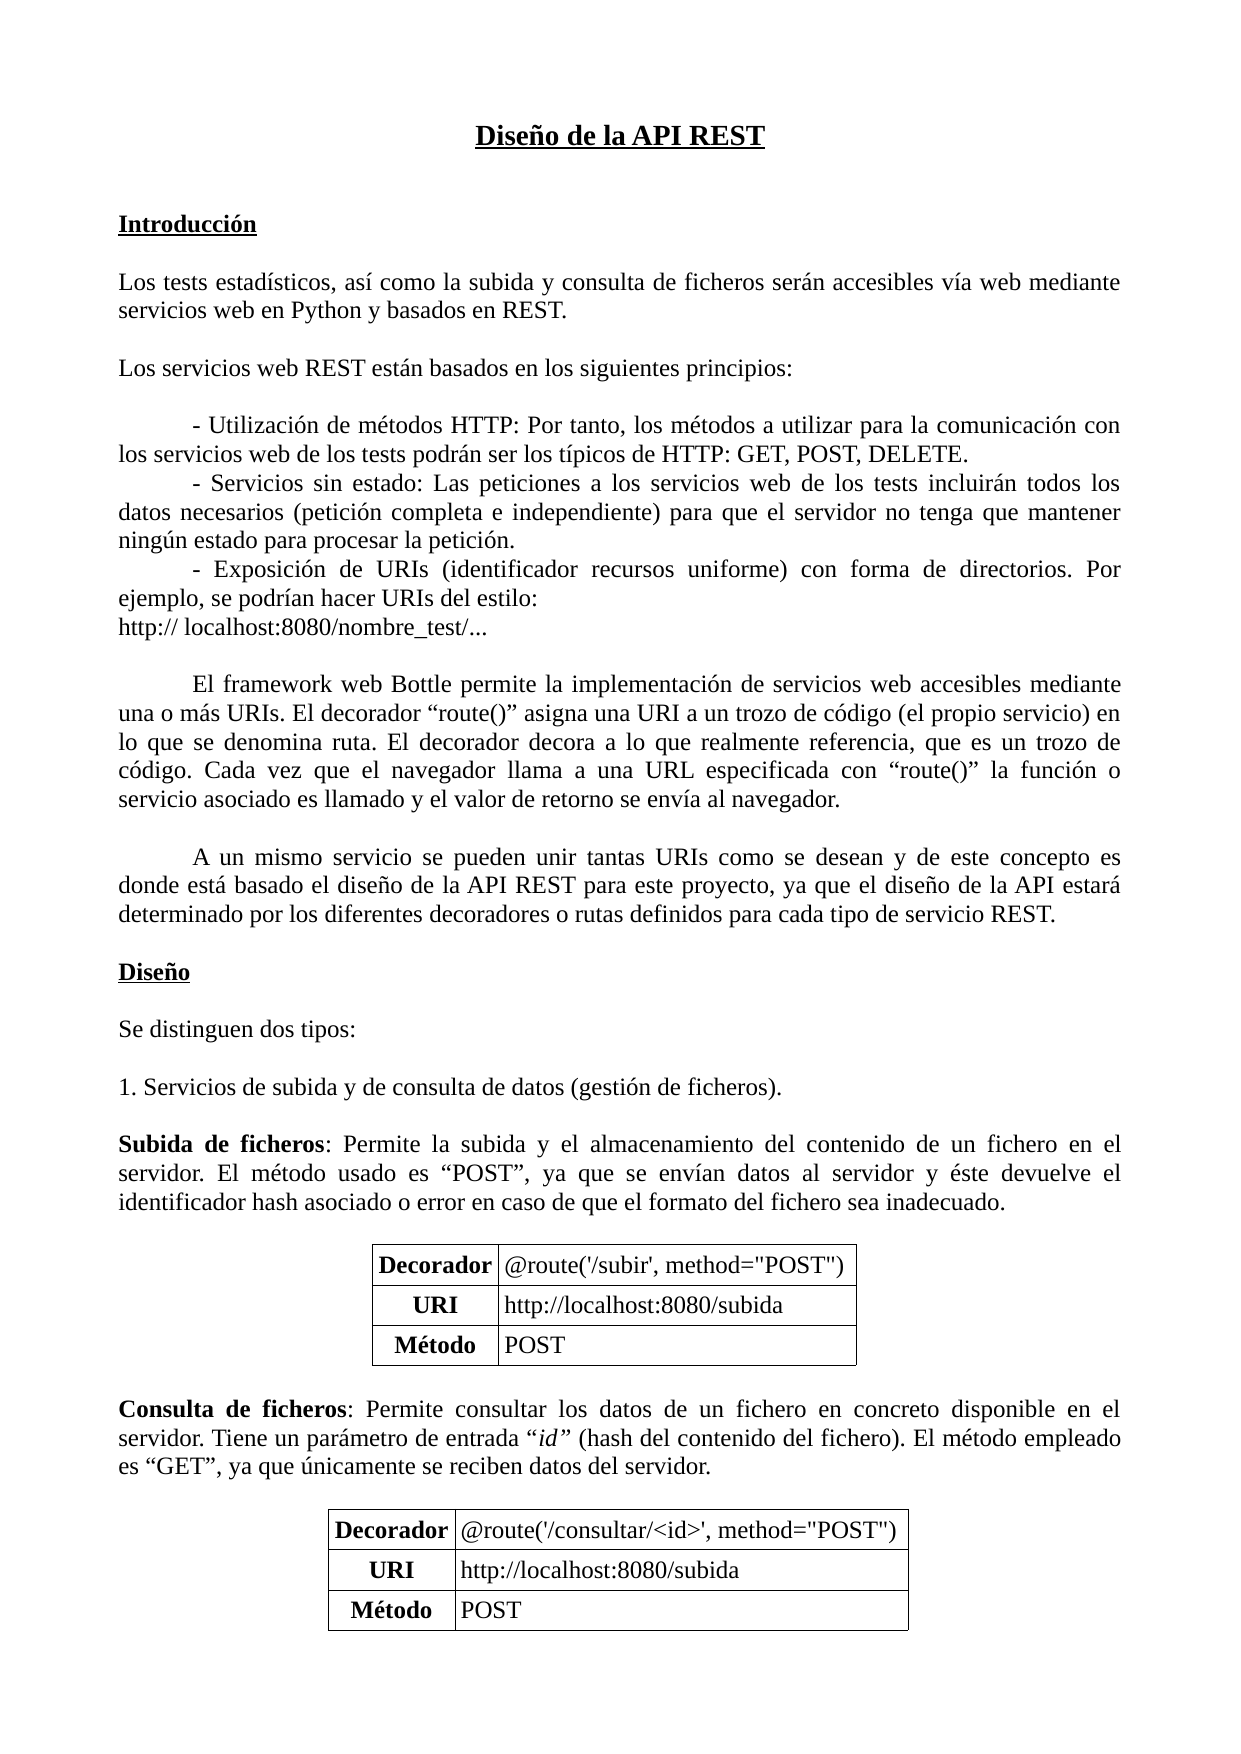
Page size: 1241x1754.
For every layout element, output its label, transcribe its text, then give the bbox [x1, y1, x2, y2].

text Los tests estadísticos, así como la subida y consulta de ficheros serán accesibles vía web mediante servicios web en Python y basados en REST. [118, 267, 1122, 324]
text Los servicios web REST están basados en los siguientes principios: [118, 353, 1122, 382]
table_cell URI [373, 1286, 498, 1325]
table_cell POST [456, 1591, 908, 1630]
text http:// localhost:8080/nombre_test/... [118, 612, 1122, 640]
text Diseño [118, 957, 1122, 985]
text - Utilización de métodos HTTP: Por tanto, los métodos a utilizar para la comunicación con los servicios web de los tests podrán ser los típicos de HTTP: GET, POST, DELETE. [118, 410, 1122, 468]
text - Servicios sin estado: Las peticiones a los servicios web de los tests incluirán todos los datos necesarios (petición completa e independiente) para que el servidor no tenga que mantener ningún estado para procesar la petición. [118, 468, 1122, 554]
table_cell URI [329, 1550, 455, 1589]
text Consulta de ficheros: Permite consultar los datos de un fichero en concreto disponible en el servidor. Tiene un parámetro de entrada “id” (hash del contenido del fichero). El método empleado es “GET”, ya que únicamente se reciben datos del servidor. [118, 1394, 1122, 1480]
text Subida de ficheros: Permite la subida y el almacenamiento del contenido de un fichero en el servidor. El método usado es “POST”, ya que se envían datos al servidor y éste devuelve el identificador hash asociado o error en caso de que el formato del fichero sea inadecuado. [118, 1129, 1122, 1215]
table_header Decorador [373, 1245, 498, 1284]
table_header @route('/consultar/<id>', method="POST") [456, 1510, 908, 1549]
text Se distinguen dos tipos: [118, 1014, 1122, 1043]
text - Exposición de URIs (identificador recursos uniforme) con forma de directorios. Por ejemplo, se podrían hacer URIs del estilo: [118, 554, 1122, 612]
table_cell http://localhost:8080/subida [499, 1286, 856, 1325]
text El framework web Bottle permite la implementación de servicios web accesibles mediante una o más URIs. El decorador “route()” asigna una URI a un trozo de código (el propio servicio) en lo que se denomina ruta. El decorador decora a lo que realmente referencia, que es un trozo de código. Cada vez que el navegador llama a una URL especificada con “route()” la función o servicio asociado es llamado y el valor de retorno se envía al navegador. [118, 669, 1122, 813]
text Introducción [118, 209, 1122, 238]
table_cell Método [373, 1326, 498, 1365]
text 1. Servicios de subida y de consulta de datos (gestión de ficheros). [118, 1072, 1122, 1100]
table_cell http://localhost:8080/subida [456, 1550, 908, 1589]
table_cell POST [499, 1326, 856, 1365]
table_cell Método [329, 1591, 455, 1630]
table_header Decorador [329, 1510, 455, 1549]
table_header @route('/subir', method="POST") [499, 1245, 856, 1284]
text A un mismo servicio se pueden unir tantas URIs como se desean y de este concepto es donde está basado el diseño de la API REST para este proyecto, ya que el diseño de la API estará determinado por los diferentes decoradores o rutas definidos para cada tipo de servicio REST. [118, 842, 1122, 928]
text Diseño de la API REST [118, 118, 1122, 152]
